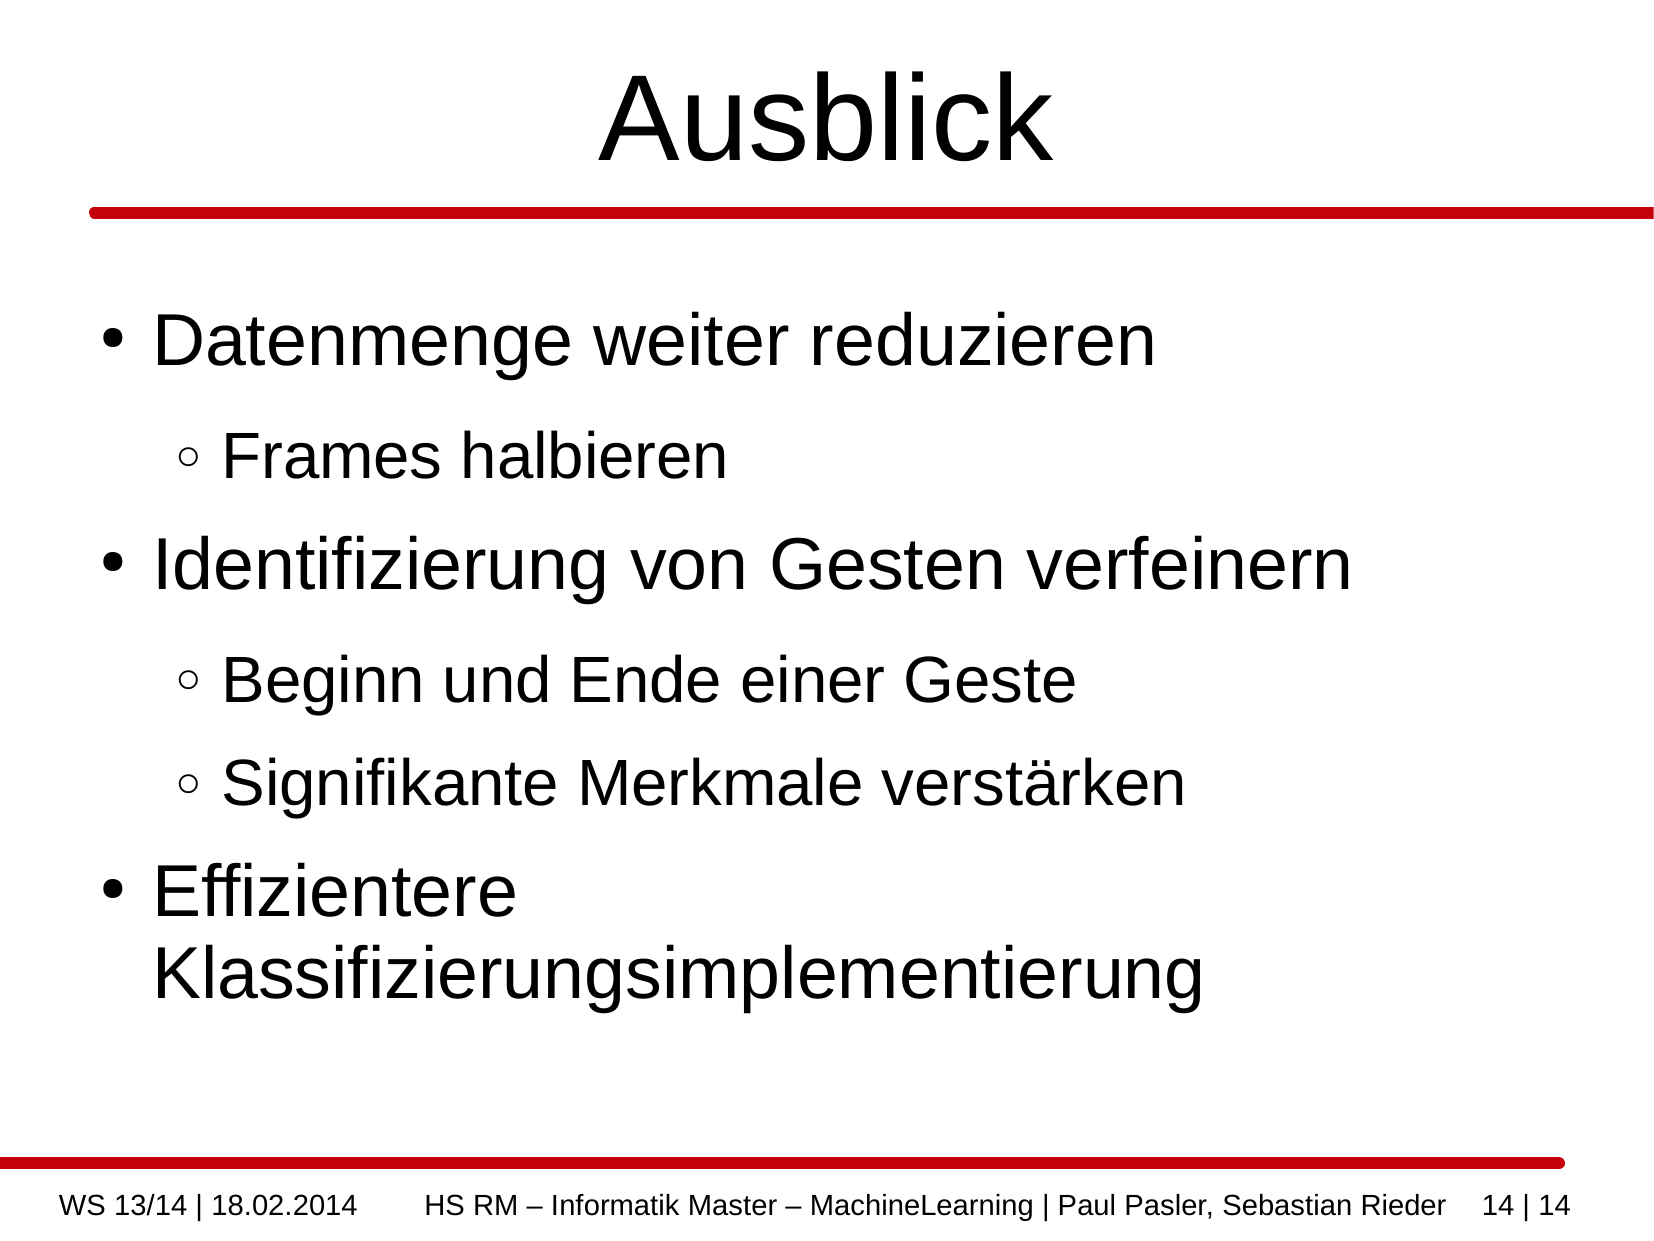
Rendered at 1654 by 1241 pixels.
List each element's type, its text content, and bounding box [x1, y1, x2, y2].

title Ausblick [82, 47, 1571, 189]
list Datenmenge weiter reduzieren Frames halbieren Identifizierung von Gesten verfeinern Beginn und Ende einer Geste Signifikante Merkmale verstärken Effizientere Klassifizierungsimplementierung [82, 299, 1571, 1019]
